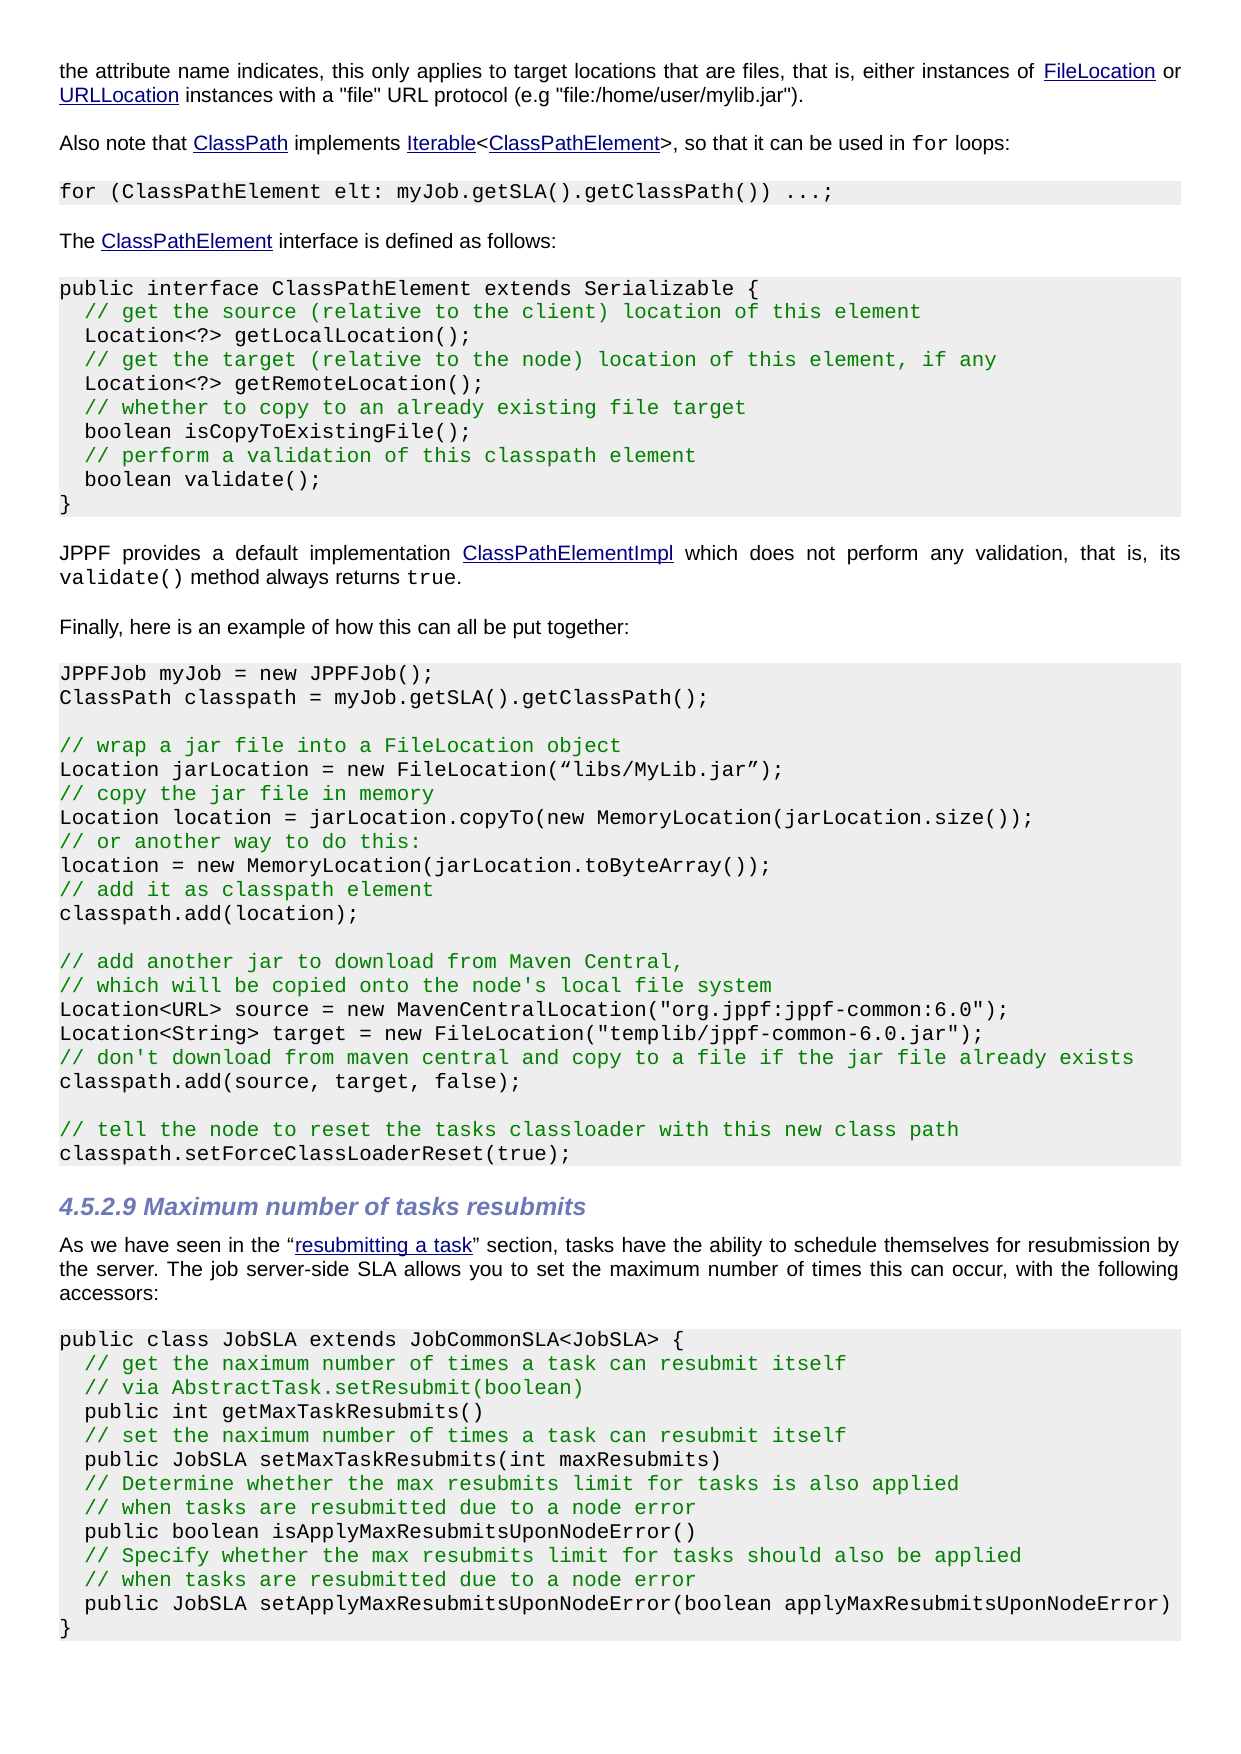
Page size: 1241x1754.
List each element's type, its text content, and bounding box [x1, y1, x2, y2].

text public class JobSLA extends JobCommonSLA<JobSLA> { [59, 1329, 1181, 1353]
text public int getMaxTaskResubmits() [59, 1401, 1181, 1425]
text // or another way to do this: [59, 831, 1181, 855]
text boolean isCopyToExistingFile(); [59, 421, 1181, 445]
text Location<?> getRemoteLocation(); [59, 373, 1181, 397]
text // via AbstractTask.setResubmit(boolean) [59, 1377, 1181, 1401]
text // get the naximum number of times a task can resubmit itself [59, 1353, 1181, 1377]
text // add it as classpath element [59, 879, 1181, 903]
text the attribute name indicates, this only applies to target locations that are files, that is, either instances of FileLocation or URLLocation instances with a "file" URL protocol (e.g "file:/home/user/mylib.jar"). [59, 59, 1181, 107]
text location = new MemoryLocation(jarLocation.toByteArray()); [59, 855, 1181, 879]
text Location<?> getLocalLocation(); [59, 325, 1181, 349]
text // when tasks are resubmitted due to a node error [59, 1497, 1181, 1521]
text JPPF provides a default implementation ClassPathElementImpl which does not perform any validation, that is, its validate() method always returns true. [59, 541, 1181, 591]
text ClassPath classpath = myJob.getSLA().getClassPath(); [59, 687, 1181, 711]
text // whether to copy to an already existing file target [59, 397, 1181, 421]
text // don't download from maven central and copy to a file if the jar file already exists [59, 1047, 1181, 1071]
text Also note that ClassPath implements Iterable<ClassPathElement>, so that it can be used in for loops: [59, 131, 1181, 157]
text As we have seen in the “resubmitting a task” section, tasks have the ability to schedule themselves for resubmission by the server. The job server-side SLA allows you to set the maximum number of times this can occur, with the following accessors: [59, 1233, 1181, 1305]
text // Determine whether the max resubmits limit for tasks is also applied [59, 1473, 1181, 1497]
text Location<URL> source = new MavenCentralLocation("org.jppf:jppf-common:6.0"); [59, 999, 1181, 1023]
text // when tasks are resubmitted due to a node error [59, 1569, 1181, 1593]
text Location location = jarLocation.copyTo(new MemoryLocation(jarLocation.size()); [59, 807, 1181, 831]
text The ClassPathElement interface is defined as follows: [59, 229, 1181, 253]
text } [59, 1617, 1181, 1641]
text // perform a validation of this classpath element [59, 445, 1181, 469]
text JPPFJob myJob = new JPPFJob(); [59, 663, 1181, 687]
text public JobSLA setApplyMaxResubmitsUponNodeError(boolean applyMaxResubmitsUponNodeError) [59, 1593, 1181, 1617]
text boolean validate(); [59, 469, 1181, 493]
text // get the source (relative to the client) location of this element [59, 301, 1181, 325]
text classpath.setForceClassLoaderReset(true); [59, 1142, 1181, 1166]
text public JobSLA setMaxTaskResubmits(int maxResubmits) [59, 1449, 1181, 1473]
text public boolean isApplyMaxResubmitsUponNodeError() [59, 1521, 1181, 1545]
text public interface ClassPathElement extends Serializable { [59, 277, 1181, 301]
subtitle Maximum number of tasks resubmits [59, 1191, 1181, 1220]
text Finally, here is an example of how this can all be put together: [59, 615, 1181, 639]
text // add another jar to download from Maven Central, [59, 951, 1181, 975]
text // wrap a jar file into a FileLocation object [59, 735, 1181, 759]
text classpath.add(location); [59, 903, 1181, 927]
text } [59, 493, 1181, 517]
text // Specify whether the max resubmits limit for tasks should also be applied [59, 1545, 1181, 1569]
text // which will be copied onto the node's local file system [59, 975, 1181, 999]
text // tell the node to reset the tasks classloader with this new class path [59, 1118, 1181, 1142]
text classpath.add(source, target, false); [59, 1071, 1181, 1094]
text for (ClassPathElement elt: myJob.getSLA().getClassPath()) ...; [59, 181, 1181, 205]
text // get the target (relative to the node) location of this element, if any [59, 349, 1181, 373]
text // copy the jar file in memory [59, 783, 1181, 807]
text // set the naximum number of times a task can resubmit itself [59, 1425, 1181, 1449]
text Location<String> target = new FileLocation("templib/jppf-common-6.0.jar"); [59, 1023, 1181, 1047]
text Location jarLocation = new FileLocation(“libs/MyLib.jar”); [59, 759, 1181, 783]
